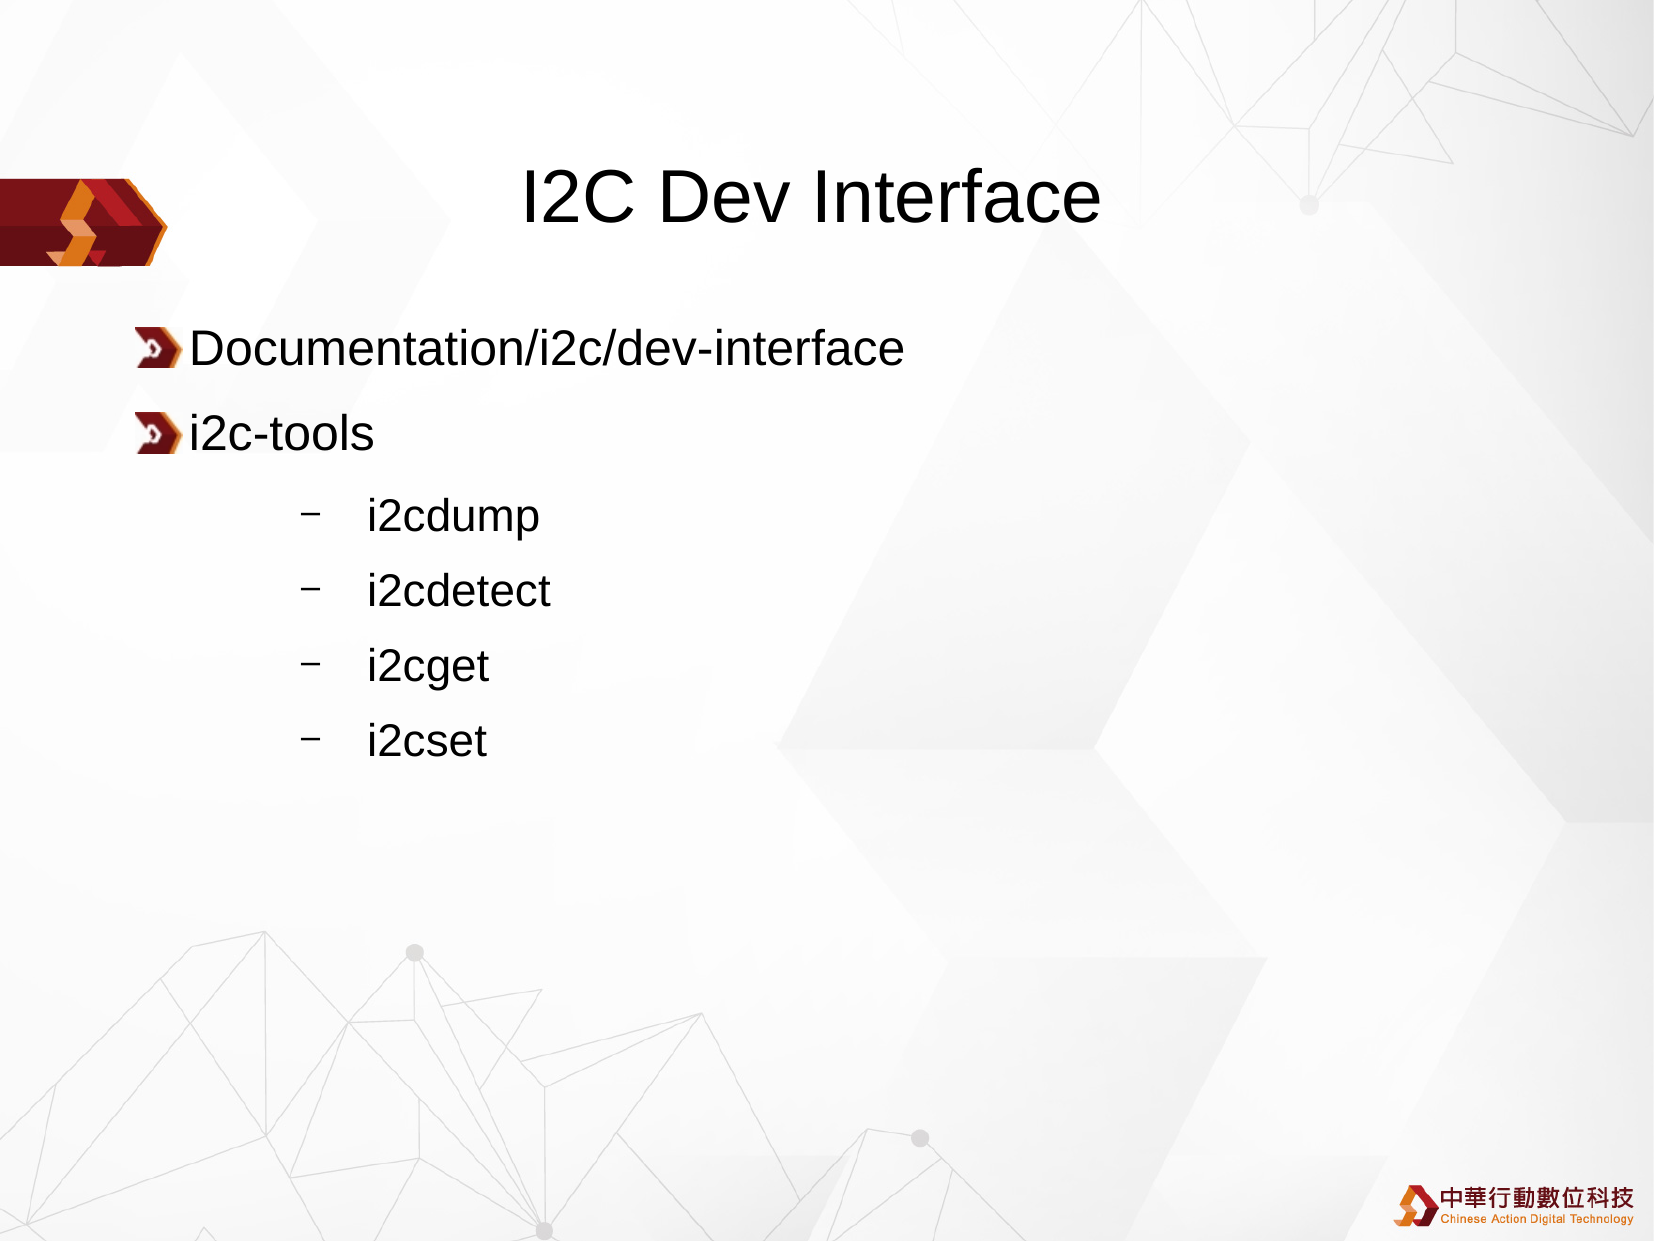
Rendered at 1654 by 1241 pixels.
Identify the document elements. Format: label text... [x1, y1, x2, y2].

title I2C Dev Interface [118, 112, 1506, 281]
list Documentation/i2c/dev-interface i2c-tools i2cdump i2cdetect i2cget i2cset [118, 319, 1571, 1040]
picture [0, 0, 1654, 1241]
